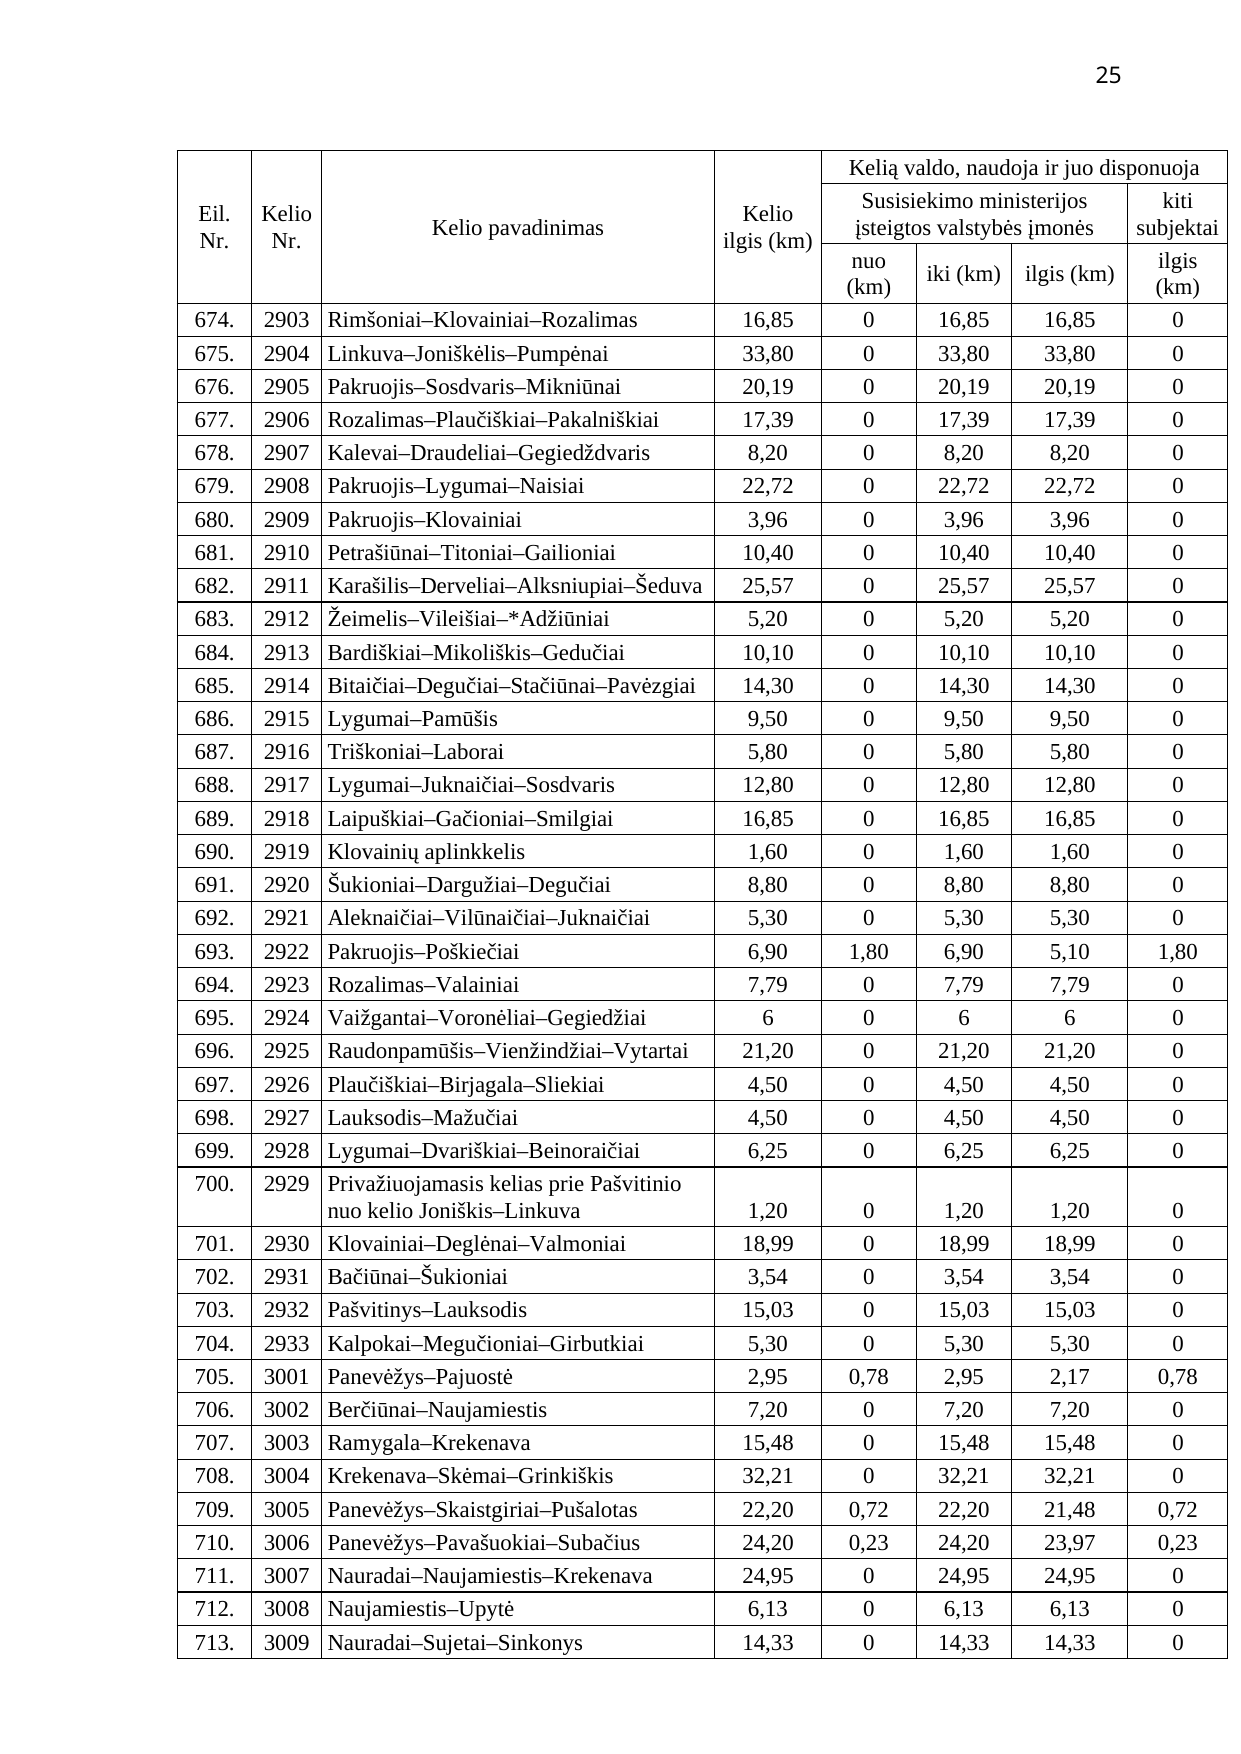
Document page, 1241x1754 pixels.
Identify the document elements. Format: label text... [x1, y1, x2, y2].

table_cell 0 [822, 1101, 916, 1133]
table_cell 16,85 [1012, 802, 1127, 834]
table_cell 5,20 [1012, 603, 1127, 635]
table_cell 5,20 [715, 603, 821, 635]
table_cell 3004 [252, 1460, 321, 1492]
table_cell 711. [178, 1559, 251, 1591]
table_cell 0,23 [822, 1526, 916, 1558]
table_cell Lygumai–Juknaičiai–Sosdvaris [322, 769, 714, 801]
table_cell 683. [178, 603, 251, 635]
table_cell 0 [822, 1426, 916, 1458]
table_cell 2923 [252, 968, 321, 1000]
table_cell 0 [1128, 1168, 1227, 1226]
table_cell 0 [1128, 802, 1227, 834]
table_cell 20,19 [1012, 370, 1127, 402]
table_cell 15,48 [917, 1426, 1011, 1458]
table_cell 704. [178, 1327, 251, 1359]
table_cell Rimšoniai–Klovainiai–Rozalimas [322, 304, 714, 336]
table_cell 22,72 [917, 470, 1011, 502]
table_cell 16,85 [917, 802, 1011, 834]
table_cell 2,95 [917, 1360, 1011, 1392]
table_header Kelio pavadinimas [322, 151, 714, 302]
table_cell 700. [178, 1168, 251, 1226]
table_cell 0 [822, 304, 916, 336]
table_cell 16,85 [1012, 304, 1127, 336]
table_cell 7,20 [1012, 1393, 1127, 1425]
table_cell ilgis (km) [1128, 244, 1227, 302]
table_cell Karašilis–Derveliai–Alksniupiai–Šeduva [322, 569, 714, 601]
table_cell 0 [822, 1593, 916, 1625]
table_cell 712. [178, 1593, 251, 1625]
table_cell Linkuva–Joniškėlis–Pumpėnai [322, 337, 714, 369]
table_cell 2921 [252, 902, 321, 934]
table_cell 1,20 [917, 1168, 1011, 1226]
table_cell 24,20 [917, 1526, 1011, 1558]
table_cell 21,20 [1012, 1035, 1127, 1067]
table_cell 15,03 [1012, 1294, 1127, 1326]
table_cell 16,85 [715, 802, 821, 834]
table_cell 5,30 [917, 902, 1011, 934]
table_cell Petrašiūnai–Titoniai–Gailioniai [322, 536, 714, 568]
table_cell 4,50 [917, 1101, 1011, 1133]
table_cell Pakruojis–Lygumai–Naisiai [322, 470, 714, 502]
table_cell 15,48 [1012, 1426, 1127, 1458]
table_cell 0 [822, 603, 916, 635]
table_cell 21,48 [1012, 1493, 1127, 1525]
table_cell Bitaičiai–Degučiai–Stačiūnai–Pavėzgiai [322, 669, 714, 701]
table_cell Raudonpamūšis–Vienžindžiai–Vytartai [322, 1035, 714, 1067]
table_cell 674. [178, 304, 251, 336]
table_cell 3,54 [917, 1260, 1011, 1292]
table_cell Pakruojis–Sosdvaris–Mikniūnai [322, 370, 714, 402]
table_cell 12,80 [715, 769, 821, 801]
table_cell 18,99 [1012, 1227, 1127, 1259]
table_cell Pakruojis–Poškiečiai [322, 935, 714, 967]
table_cell Šukioniai–Dargužiai–Degučiai [322, 868, 714, 901]
table_cell 713. [178, 1626, 251, 1658]
table_cell 0 [822, 1168, 916, 1226]
table_cell 25,57 [715, 569, 821, 601]
table_cell 1,20 [1012, 1168, 1127, 1226]
table_cell 676. [178, 370, 251, 402]
table_cell 7,20 [715, 1393, 821, 1425]
table_cell 0 [822, 1559, 916, 1591]
table_cell 14,30 [715, 669, 821, 701]
table_cell nuo (km) [822, 244, 916, 302]
table_cell 2910 [252, 536, 321, 568]
table_cell 710. [178, 1526, 251, 1558]
table_cell 3007 [252, 1559, 321, 1591]
table_cell 2926 [252, 1068, 321, 1100]
table_cell 14,30 [917, 669, 1011, 701]
table_cell 696. [178, 1035, 251, 1067]
table_cell 1,80 [822, 935, 916, 967]
table_cell 14,30 [1012, 669, 1127, 701]
table_cell 0 [1128, 769, 1227, 801]
table_cell ilgis (km) [1012, 244, 1127, 302]
table_header Kelio Nr. [252, 151, 321, 302]
table_cell 0 [1128, 603, 1227, 635]
table_cell 0 [1128, 1426, 1227, 1458]
table_cell 693. [178, 935, 251, 967]
table_cell 6,90 [917, 935, 1011, 967]
table_cell Panevėžys–Pavašuokiai–Subačius [322, 1526, 714, 1558]
table_cell 699. [178, 1134, 251, 1166]
table_cell Ramygala–Krekenava [322, 1426, 714, 1458]
table_cell 33,80 [1012, 337, 1127, 369]
table_cell 2905 [252, 370, 321, 402]
table_cell Nauradai–Sujetai–Sinkonys [322, 1626, 714, 1658]
table_cell 4,50 [715, 1068, 821, 1100]
table_cell 1,60 [1012, 835, 1127, 867]
table_cell 2,17 [1012, 1360, 1127, 1392]
table_cell Krekenava–Skėmai–Grinkiškis [322, 1460, 714, 1492]
table_cell 0 [1128, 968, 1227, 1000]
table_cell 0 [1128, 1593, 1227, 1625]
table_cell 6,90 [715, 935, 821, 967]
table_cell 685. [178, 669, 251, 701]
table_cell 2933 [252, 1327, 321, 1359]
table_cell 0 [822, 1393, 916, 1425]
table_cell 0,72 [1128, 1493, 1227, 1525]
table_header Eil. Nr. [178, 151, 251, 302]
table_cell 32,21 [715, 1460, 821, 1492]
table_cell 0 [1128, 403, 1227, 435]
table_cell Vaižgantai–Voronėliai–Gegiedžiai [322, 1001, 714, 1033]
table_cell 4,50 [715, 1101, 821, 1133]
table_cell 5,30 [1012, 902, 1127, 934]
table_cell 15,03 [715, 1294, 821, 1326]
table_cell 8,80 [715, 868, 821, 901]
table_cell 0 [1128, 1626, 1227, 1658]
table_cell 701. [178, 1227, 251, 1259]
table_cell Aleknaičiai–Vilūnaičiai–Juknaičiai [322, 902, 714, 934]
table_cell 698. [178, 1101, 251, 1133]
table_cell 0 [1128, 1327, 1227, 1359]
table_cell 17,39 [715, 403, 821, 435]
table_cell 12,80 [1012, 769, 1127, 801]
table_cell 0 [822, 968, 916, 1000]
table_cell 2914 [252, 669, 321, 701]
table_cell 2919 [252, 835, 321, 867]
table_cell 0 [822, 636, 916, 668]
table_cell Susisiekimo ministerijos įsteigtos valstybės įmonės [822, 184, 1127, 243]
table_cell 5,30 [917, 1327, 1011, 1359]
table_cell 695. [178, 1001, 251, 1033]
table_cell 10,10 [917, 636, 1011, 668]
table_cell 0 [822, 403, 916, 435]
table_cell 0 [822, 436, 916, 468]
table_cell 5,20 [917, 603, 1011, 635]
table_cell 0,23 [1128, 1526, 1227, 1558]
table_cell 2912 [252, 603, 321, 635]
table_cell Panevėžys–Skaistgiriai–Pušalotas [322, 1493, 714, 1525]
table_cell 5,30 [715, 902, 821, 934]
table_cell 0 [1128, 902, 1227, 934]
table_header Kelią valdo, naudoja ir juo disponuoja [822, 151, 1227, 183]
table_cell 0 [1128, 304, 1227, 336]
table_cell 3008 [252, 1593, 321, 1625]
table_cell 3,96 [715, 503, 821, 535]
table_cell 2918 [252, 802, 321, 834]
table_cell 14,33 [917, 1626, 1011, 1658]
table_cell 18,99 [917, 1227, 1011, 1259]
table_cell 21,20 [715, 1035, 821, 1067]
table_cell 3,96 [917, 503, 1011, 535]
table_cell Pakruojis–Klovainiai [322, 503, 714, 535]
table_cell 1,60 [917, 835, 1011, 867]
table_cell Pašvitinys–Lauksodis [322, 1294, 714, 1326]
table_cell 6,13 [715, 1593, 821, 1625]
table_cell 6,25 [1012, 1134, 1127, 1166]
table_cell 2932 [252, 1294, 321, 1326]
table_cell 2928 [252, 1134, 321, 1166]
table_cell 0 [822, 1260, 916, 1292]
table_cell 0 [822, 470, 916, 502]
table_cell 709. [178, 1493, 251, 1525]
table_cell 3003 [252, 1426, 321, 1458]
table_cell 3001 [252, 1360, 321, 1392]
table_cell 0 [822, 868, 916, 901]
table_cell 2911 [252, 569, 321, 601]
table_cell 32,21 [917, 1460, 1011, 1492]
table_cell 24,95 [1012, 1559, 1127, 1591]
table_cell kiti subjektai [1128, 184, 1227, 243]
table_cell 0 [822, 337, 916, 369]
table_cell 20,19 [715, 370, 821, 402]
table_cell 0 [822, 1460, 916, 1492]
table_cell Nauradai–Naujamiestis–Krekenava [322, 1559, 714, 1591]
table_cell 0 [822, 835, 916, 867]
table_cell 17,39 [917, 403, 1011, 435]
table_cell 0 [1128, 470, 1227, 502]
table_cell 0 [822, 702, 916, 734]
table_cell 0 [1128, 1460, 1227, 1492]
table_cell 2908 [252, 470, 321, 502]
table_cell 0 [1128, 1393, 1227, 1425]
table_cell 0 [822, 802, 916, 834]
table_cell Žeimelis–Vileišiai–*Adžiūniai [322, 603, 714, 635]
table_header Kelio ilgis (km) [715, 151, 821, 302]
table_cell 682. [178, 569, 251, 601]
table_cell 2920 [252, 868, 321, 901]
table_cell 0 [1128, 1134, 1227, 1166]
table_cell 680. [178, 503, 251, 535]
table_cell Kalevai–Draudeliai–Gegiedždvaris [322, 436, 714, 468]
table_cell 6 [715, 1001, 821, 1033]
table_cell 7,79 [1012, 968, 1127, 1000]
table_cell 3,54 [1012, 1260, 1127, 1292]
table_cell 15,03 [917, 1294, 1011, 1326]
table_cell 0 [822, 1068, 916, 1100]
table_cell 2916 [252, 735, 321, 768]
table_cell Klovainių aplinkkelis [322, 835, 714, 867]
table_cell 0 [822, 1227, 916, 1259]
table_cell 6,13 [1012, 1593, 1127, 1625]
table_cell 25,57 [917, 569, 1011, 601]
table_cell 1,20 [715, 1168, 821, 1226]
table_cell 0 [1128, 835, 1227, 867]
table_cell 8,80 [1012, 868, 1127, 901]
table_cell 681. [178, 536, 251, 568]
table_cell Lygumai–Dvariškiai–Beinoraičiai [322, 1134, 714, 1166]
table_cell 14,33 [715, 1626, 821, 1658]
table_cell Bardiškiai–Mikoliškis–Gedučiai [322, 636, 714, 668]
table_cell 684. [178, 636, 251, 668]
table_cell 9,50 [1012, 702, 1127, 734]
table_cell 697. [178, 1068, 251, 1100]
table_cell 0 [1128, 636, 1227, 668]
table_cell 2931 [252, 1260, 321, 1292]
table_cell 0 [1128, 1035, 1227, 1067]
table_cell 23,97 [1012, 1526, 1127, 1558]
table_cell 0 [822, 569, 916, 601]
table_cell 10,40 [1012, 536, 1127, 568]
table_cell 2924 [252, 1001, 321, 1033]
table_cell 675. [178, 337, 251, 369]
table_cell 708. [178, 1460, 251, 1492]
table_cell 0 [1128, 669, 1227, 701]
table_cell 0 [1128, 536, 1227, 568]
table_cell 0 [1128, 503, 1227, 535]
table_cell 678. [178, 436, 251, 468]
table_cell 5,10 [1012, 935, 1127, 967]
table_cell 5,80 [715, 735, 821, 768]
table_cell 0 [1128, 735, 1227, 768]
table_cell 0 [822, 1134, 916, 1166]
table_cell 0 [1128, 1001, 1227, 1033]
table_cell 8,20 [1012, 436, 1127, 468]
table_cell 16,85 [917, 304, 1011, 336]
table_cell 7,79 [917, 968, 1011, 1000]
table_cell 24,95 [917, 1559, 1011, 1591]
table_cell 8,80 [917, 868, 1011, 901]
table_cell 2925 [252, 1035, 321, 1067]
table_cell 0 [822, 769, 916, 801]
table_cell 0 [1128, 436, 1227, 468]
table_cell 6 [1012, 1001, 1127, 1033]
table_cell 22,72 [715, 470, 821, 502]
table_cell 679. [178, 470, 251, 502]
table_cell iki (km) [917, 244, 1011, 302]
table_cell 1,80 [1128, 935, 1227, 967]
table_cell 32,21 [1012, 1460, 1127, 1492]
table_cell Plaučiškiai–Birjagala–Sliekiai [322, 1068, 714, 1100]
table_cell 2909 [252, 503, 321, 535]
table_cell Bačiūnai–Šukioniai [322, 1260, 714, 1292]
table_cell 21,20 [917, 1035, 1011, 1067]
table_cell 25,57 [1012, 569, 1127, 601]
table_cell 3009 [252, 1626, 321, 1658]
table_cell 24,95 [715, 1559, 821, 1591]
table_cell 12,80 [917, 769, 1011, 801]
table_cell 707. [178, 1426, 251, 1458]
table_cell Panevėžys–Pajuostė [322, 1360, 714, 1392]
table_cell 22,72 [1012, 470, 1127, 502]
table_cell 14,33 [1012, 1626, 1127, 1658]
table_cell 0 [822, 1001, 916, 1033]
table_cell 10,10 [715, 636, 821, 668]
table_cell 0 [1128, 1068, 1227, 1100]
table_cell Naujamiestis–Upytė [322, 1593, 714, 1625]
table_cell 9,50 [917, 702, 1011, 734]
table_cell 0 [1128, 868, 1227, 901]
table_cell 691. [178, 868, 251, 901]
table_cell 0 [822, 735, 916, 768]
table_cell 6,13 [917, 1593, 1011, 1625]
table_cell 15,48 [715, 1426, 821, 1458]
table_cell 2907 [252, 436, 321, 468]
table_cell 2915 [252, 702, 321, 734]
table_cell 5,80 [1012, 735, 1127, 768]
table_cell 0 [1128, 337, 1227, 369]
table_cell 33,80 [715, 337, 821, 369]
table_cell 6 [917, 1001, 1011, 1033]
table_cell 703. [178, 1294, 251, 1326]
table_cell 8,20 [917, 436, 1011, 468]
table_cell 0,78 [822, 1360, 916, 1392]
table_cell 0 [822, 1294, 916, 1326]
table_cell 0 [1128, 1294, 1227, 1326]
table_cell 5,30 [1012, 1327, 1127, 1359]
table_cell 687. [178, 735, 251, 768]
table_cell 2930 [252, 1227, 321, 1259]
table_cell 5,80 [917, 735, 1011, 768]
table_cell 16,85 [715, 304, 821, 336]
table_cell 2922 [252, 935, 321, 967]
table_cell 4,50 [1012, 1101, 1127, 1133]
table_cell 692. [178, 902, 251, 934]
table_cell 3,54 [715, 1260, 821, 1292]
table_cell 705. [178, 1360, 251, 1392]
table_cell 17,39 [1012, 403, 1127, 435]
table_cell 0 [1128, 1559, 1227, 1591]
table_cell 0 [822, 536, 916, 568]
table_cell 0 [822, 1327, 916, 1359]
table_cell 3005 [252, 1493, 321, 1525]
table_cell 0 [822, 902, 916, 934]
table_cell 7,79 [715, 968, 821, 1000]
table_cell 33,80 [917, 337, 1011, 369]
table_cell 3002 [252, 1393, 321, 1425]
table_cell 0 [822, 669, 916, 701]
table_cell 22,20 [917, 1493, 1011, 1525]
table_cell 10,40 [715, 536, 821, 568]
table_cell 0 [1128, 1260, 1227, 1292]
table_cell 5,30 [715, 1327, 821, 1359]
table_cell 0 [822, 370, 916, 402]
table_cell Kalpokai–Megučioniai–Girbutkiai [322, 1327, 714, 1359]
table_cell 0 [1128, 702, 1227, 734]
table_cell 9,50 [715, 702, 821, 734]
table_cell 2929 [252, 1168, 321, 1226]
table_cell Klovainiai–Deglėnai–Valmoniai [322, 1227, 714, 1259]
table_cell 688. [178, 769, 251, 801]
table_cell 0 [1128, 1227, 1227, 1259]
table_cell Privažiuojamasis kelias prie Pašvitinio nuo kelio Joniškis–Linkuva [322, 1168, 714, 1226]
table_cell 24,20 [715, 1526, 821, 1558]
table_cell 689. [178, 802, 251, 834]
table_cell 0,72 [822, 1493, 916, 1525]
table_cell 1,60 [715, 835, 821, 867]
table_cell 3006 [252, 1526, 321, 1558]
table_cell 22,20 [715, 1493, 821, 1525]
table_cell 8,20 [715, 436, 821, 468]
table_cell Laipuškiai–Gačioniai–Smilgiai [322, 802, 714, 834]
table_cell 0,78 [1128, 1360, 1227, 1392]
table_cell 10,10 [1012, 636, 1127, 668]
table_cell Rozalimas–Valainiai [322, 968, 714, 1000]
table_cell 4,50 [1012, 1068, 1127, 1100]
table_cell Rozalimas–Plaučiškiai–Pakalniškiai [322, 403, 714, 435]
table_cell 0 [1128, 1101, 1227, 1133]
table_cell 2904 [252, 337, 321, 369]
table_cell Lygumai–Pamūšis [322, 702, 714, 734]
table_cell Triškoniai–Laborai [322, 735, 714, 768]
table_cell 2913 [252, 636, 321, 668]
table_cell Berčiūnai–Naujamiestis [322, 1393, 714, 1425]
table_cell 0 [822, 503, 916, 535]
table_cell 694. [178, 968, 251, 1000]
table_cell 2927 [252, 1101, 321, 1133]
table_cell 6,25 [715, 1134, 821, 1166]
table_cell 3,96 [1012, 503, 1127, 535]
table_cell 706. [178, 1393, 251, 1425]
table_cell 20,19 [917, 370, 1011, 402]
table_cell 2906 [252, 403, 321, 435]
table_cell 18,99 [715, 1227, 821, 1259]
table_cell 0 [822, 1035, 916, 1067]
table_cell 690. [178, 835, 251, 867]
table_cell 686. [178, 702, 251, 734]
table_cell 4,50 [917, 1068, 1011, 1100]
table_cell 2917 [252, 769, 321, 801]
table_cell 2903 [252, 304, 321, 336]
table_cell 702. [178, 1260, 251, 1292]
table_cell 7,20 [917, 1393, 1011, 1425]
table_cell Lauksodis–Mažučiai [322, 1101, 714, 1133]
table_cell 677. [178, 403, 251, 435]
table_cell 2,95 [715, 1360, 821, 1392]
table_cell 0 [1128, 370, 1227, 402]
table_cell 10,40 [917, 536, 1011, 568]
table_cell 6,25 [917, 1134, 1011, 1166]
table_cell 0 [822, 1626, 916, 1658]
table_cell 0 [1128, 569, 1227, 601]
